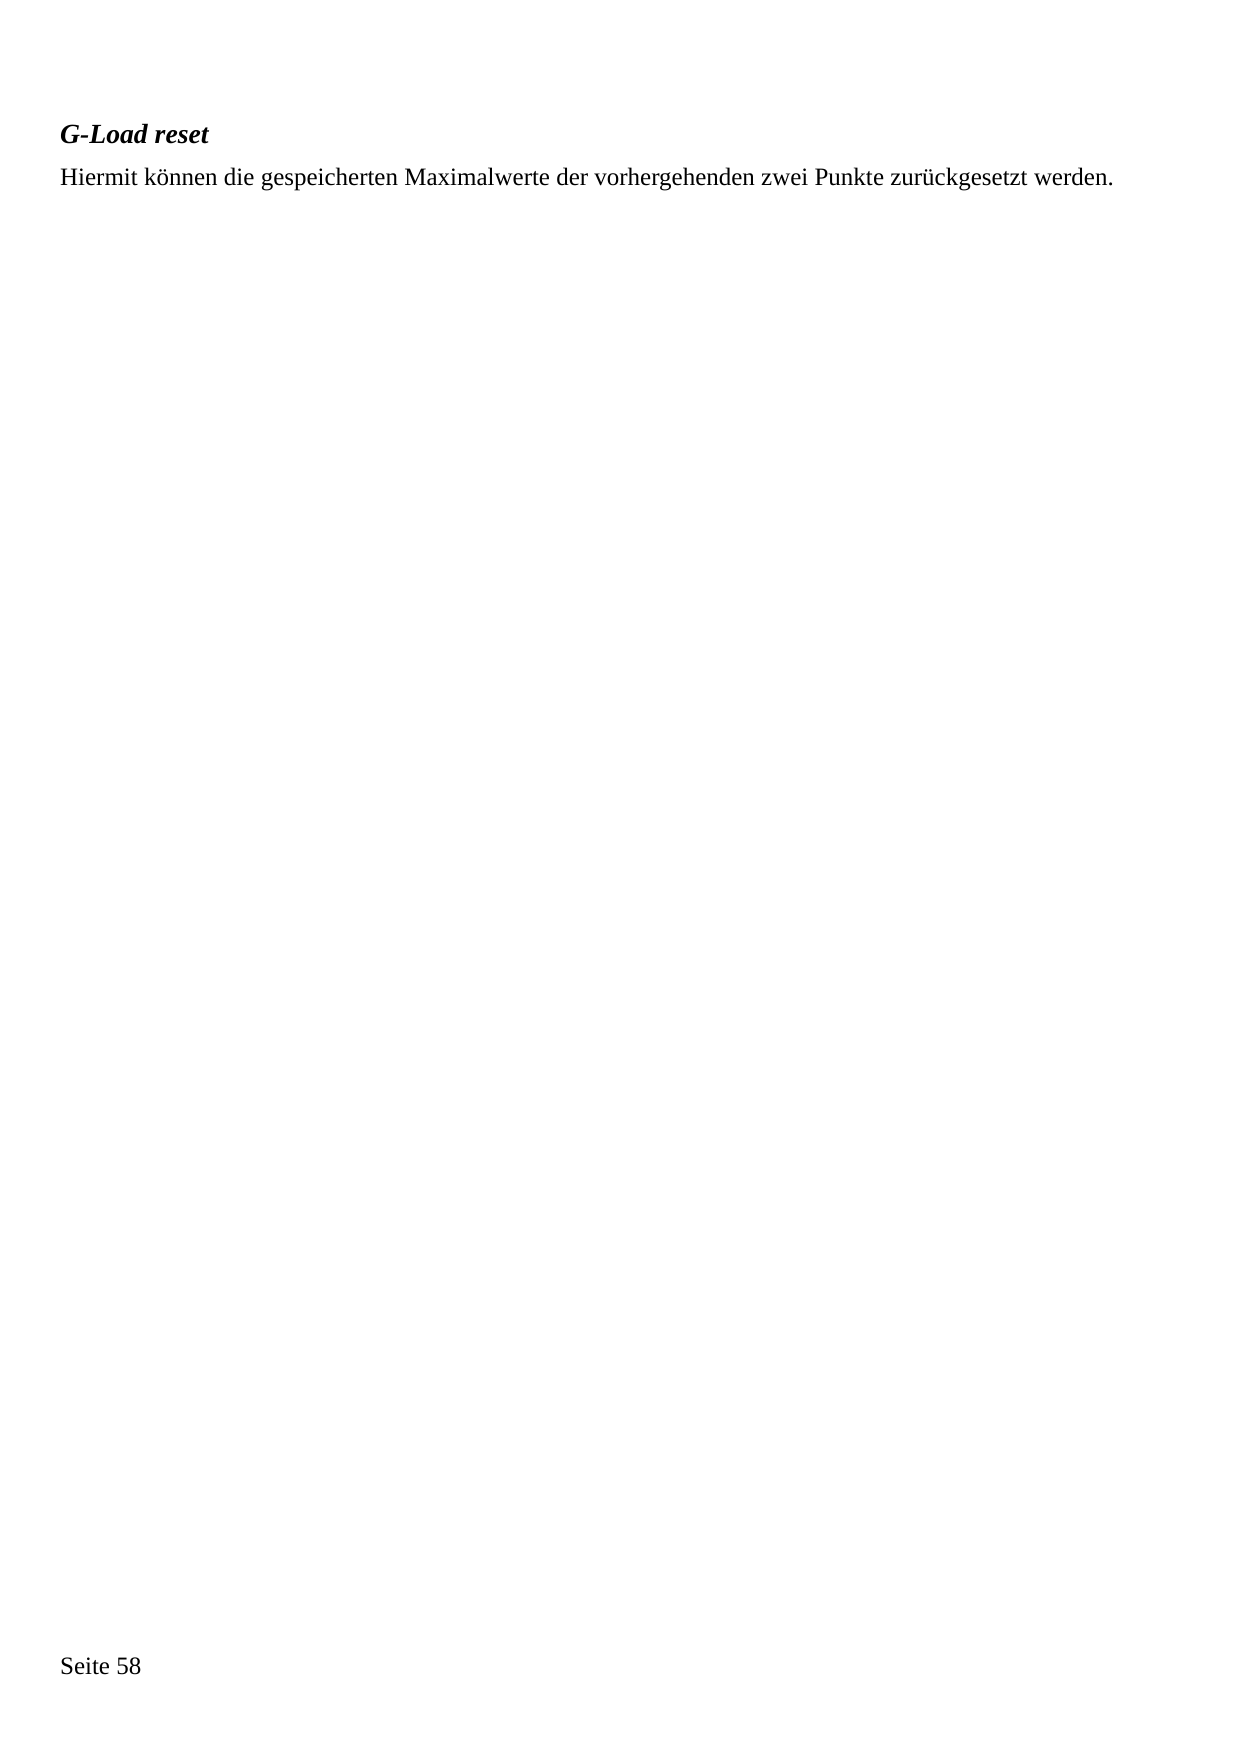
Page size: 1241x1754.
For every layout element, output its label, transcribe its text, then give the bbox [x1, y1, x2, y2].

subtitle G-Load reset [60, 118, 1207, 150]
text Hiermit können die gespeicherten Maximalwerte der vorhergehenden zwei Punkte zurückgesetzt werden. [60, 162, 1207, 191]
